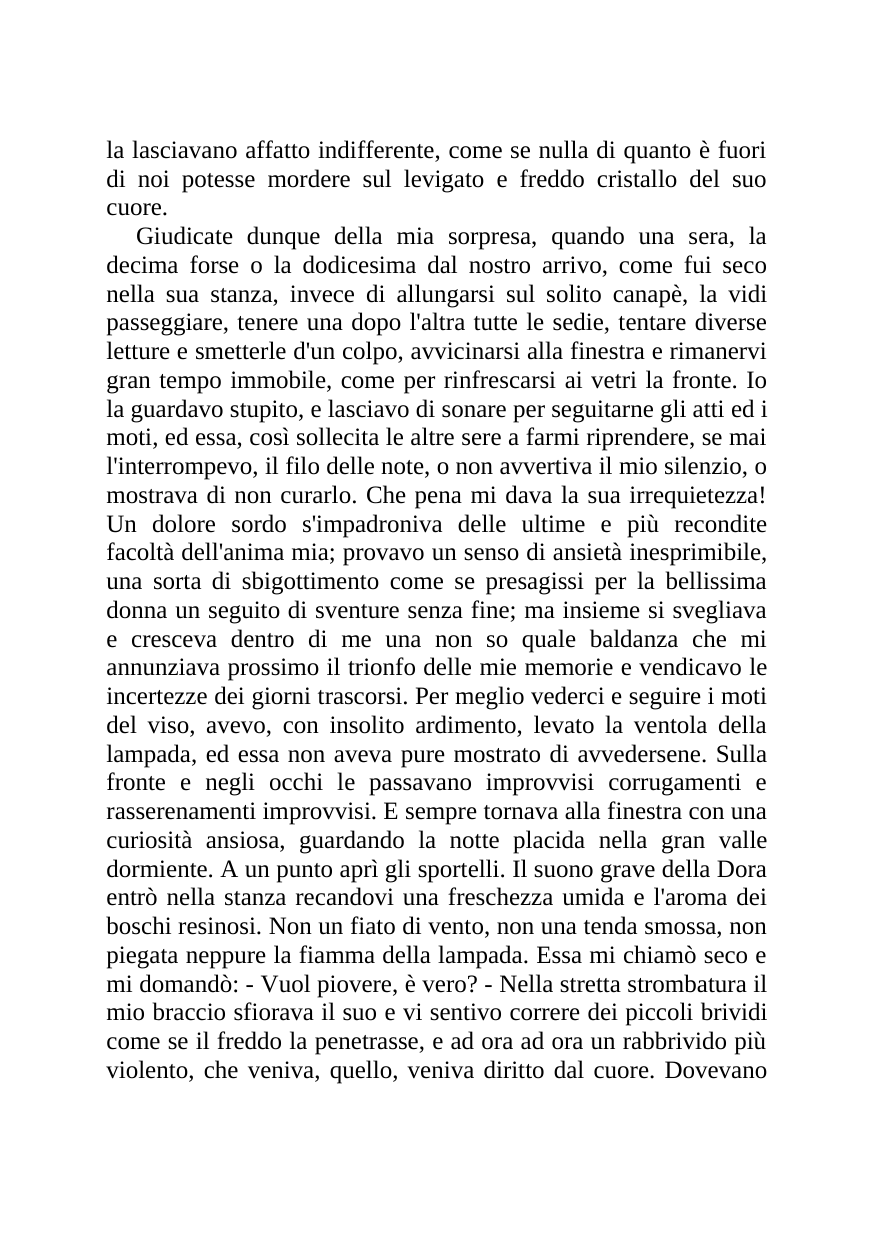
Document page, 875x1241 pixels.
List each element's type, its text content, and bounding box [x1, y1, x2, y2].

text la lasciavano affatto indifferente, come se nulla di quanto è fuori di noi potesse mordere sul levigato e freddo cristallo del suo cuore. [106, 135, 768, 221]
text Giudicate dunque della mia sorpresa, quando una sera, la decima forse o la dodicesima dal nostro arrivo, come fui seco nella sua stanza, invece di allungarsi sul solito canapè, la vidi passeggiare, tenere una dopo l'altra tutte le sedie, tentare diverse letture e smetterle d'un colpo, avvicinarsi alla finestra e rimanervi gran tempo immobile, come per rinfrescarsi ai vetri la fronte. Io la guardavo stupito, e lasciavo di sonare per seguitarne gli atti ed i moti, ed essa, così sollecita le altre sere a farmi riprendere, se mai l'interrompevo, il filo delle note, o non avvertiva il mio silenzio, o mostrava di non curarlo. Che pena mi dava la sua irrequietezza! Un dolore sordo s'impadroniva delle ultime e più recondite facoltà dell'anima mia; provavo un senso di ansietà inesprimibile, una sorta di sbigottimento come se presagissi per la bellissima donna un seguito di sventure senza fine; ma insieme si svegliava e cresceva dentro di me una non so quale baldanza che mi annunziava prossimo il trionfo delle mie memorie e vendicavo le incertezze dei giorni trascorsi. Per meglio vederci e seguire i moti del viso, avevo, con insolito ardimento, levato la ventola della lampada, ed essa non aveva pure mostrato di avvedersene. Sulla fronte e negli occhi le passavano improvvisi corrugamenti e rasserenamenti improvvisi. E sempre tornava alla finestra con una curiosità ansiosa, guardando la notte placida nella gran valle dormiente. A un punto aprì gli sportelli. Il suono grave della Dora entrò nella stanza recandovi una freschezza umida e l'aroma dei boschi resinosi. Non un fiato di vento, non una tenda smossa, non piegata neppure la fiamma della lampada. Essa mi chiamò seco e mi domandò: - Vuol piovere, è vero? - Nella stretta strombatura il mio braccio sfiorava il suo e vi sentivo correre dei piccoli brividi come se il freddo la penetrasse, e ad ora ad ora un rabbrivido più violento, che veniva, quello, veniva diritto dal cuore. Dovevano [106, 221, 768, 1084]
